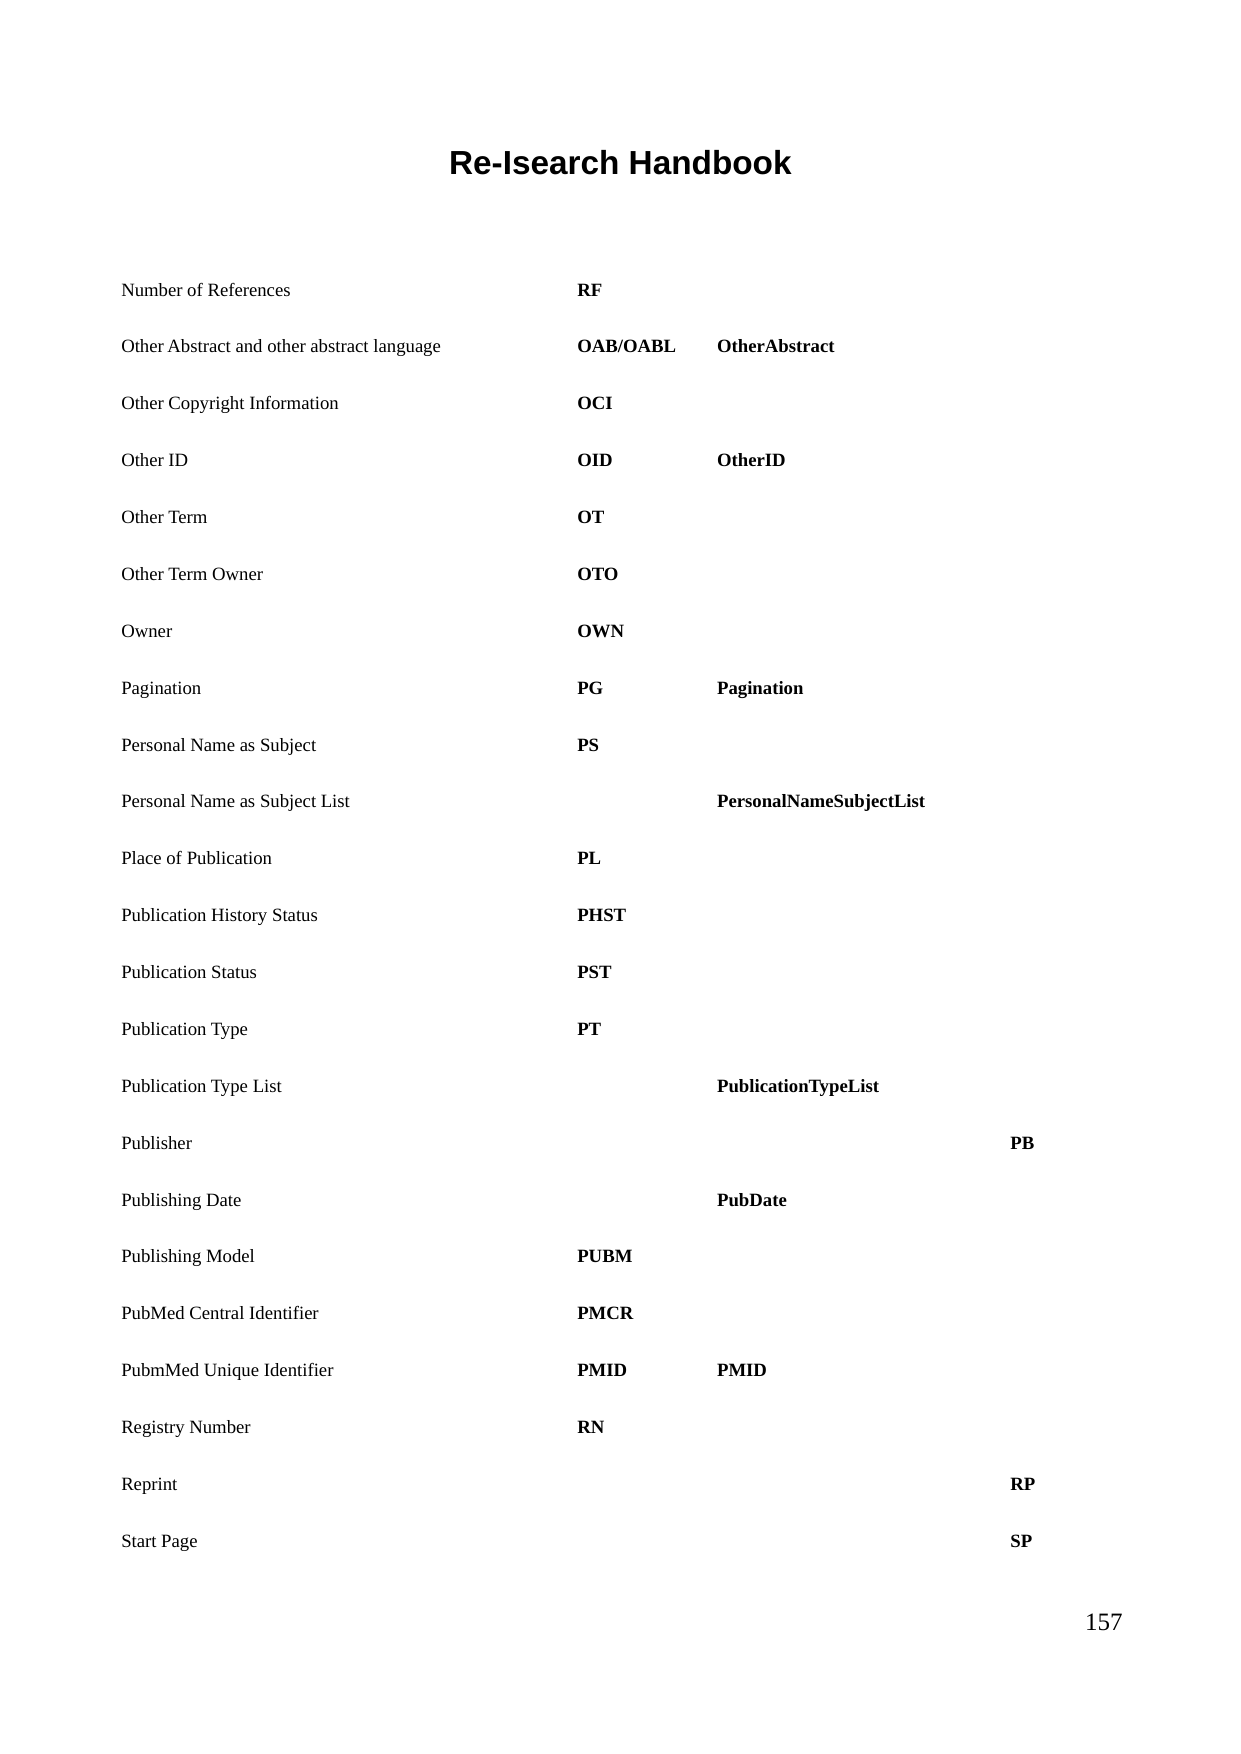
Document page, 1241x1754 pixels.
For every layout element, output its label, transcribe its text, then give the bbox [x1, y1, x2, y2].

table_cell Start Page [118, 1527, 574, 1554]
table_cell PubMed Central Identifier [118, 1299, 574, 1356]
table_cell ​ [714, 617, 1007, 674]
table_cell ​ [714, 276, 1007, 332]
table_cell ​ [1007, 560, 1122, 617]
table_cell Publication Status [118, 958, 574, 1015]
table_cell [1007, 212, 1122, 276]
table_cell ​ [1007, 446, 1122, 503]
table_cell ​ [714, 731, 1007, 787]
table_cell ​ [1007, 1186, 1122, 1242]
table_cell ​ [714, 389, 1007, 446]
table_cell OtherID [714, 446, 1007, 503]
table_cell PMCR [574, 1299, 714, 1356]
table_cell OtherAbstract [714, 333, 1007, 389]
table_cell ​ [1007, 788, 1122, 844]
table_cell PS [574, 731, 714, 787]
table_cell ​ [714, 1527, 1007, 1554]
table_cell PB [1007, 1129, 1122, 1186]
table_cell ​ [714, 1413, 1007, 1470]
table_cell ​ [714, 560, 1007, 617]
table_cell ​ [1007, 503, 1122, 560]
table_cell ​ [714, 1299, 1007, 1356]
table_cell OCI [574, 389, 714, 446]
table_cell Other Copyright Information [118, 389, 574, 446]
table_cell PubmMed Unique Identifier [118, 1356, 574, 1413]
table_cell PublicationTypeList [714, 1072, 1007, 1129]
table_cell ​ [574, 1129, 714, 1186]
table_cell [118, 212, 574, 276]
table_cell Publication Type [118, 1015, 574, 1072]
table_cell ​ [1007, 1015, 1122, 1072]
table_cell Publisher [118, 1129, 574, 1186]
table_cell ​ [1007, 674, 1122, 731]
table_cell Personal Name as Subject [118, 731, 574, 787]
table_cell ​ [1007, 731, 1122, 787]
table_cell ​ [574, 1072, 714, 1129]
table_cell Place of Publication [118, 844, 574, 901]
table_cell PMID [574, 1356, 714, 1413]
table_cell SP [1007, 1527, 1122, 1554]
table_cell ​ [1007, 1243, 1122, 1299]
table_cell ​ [714, 844, 1007, 901]
table_cell RN [574, 1413, 714, 1470]
table_cell ​ [1007, 844, 1122, 901]
table_cell Reprint [118, 1470, 574, 1527]
table_cell PMID [714, 1356, 1007, 1413]
table_cell ​ [1007, 958, 1122, 1015]
table_cell OT [574, 503, 714, 560]
table_cell PST [574, 958, 714, 1015]
table_cell Other Abstract and other abstract language [118, 333, 574, 389]
table_cell ​ [714, 1243, 1007, 1299]
table_cell Registry Number [118, 1413, 574, 1470]
table_cell ​ [1007, 901, 1122, 958]
table_cell OTO [574, 560, 714, 617]
table_cell OID [574, 446, 714, 503]
table_cell ​ [1007, 389, 1122, 446]
table_cell ​ [1007, 333, 1122, 389]
table_cell ​ [714, 1129, 1007, 1186]
table_cell PHST [574, 901, 714, 958]
table_cell ​ [714, 212, 1007, 276]
table_cell ​ [574, 1470, 714, 1527]
table_cell ​ [1007, 1299, 1122, 1356]
table_cell Owner [118, 617, 574, 674]
table_cell ​ [714, 503, 1007, 560]
table_cell OWN [574, 617, 714, 674]
table_cell ​ [714, 958, 1007, 1015]
table_cell Personal Name as Subject List [118, 788, 574, 844]
table_cell PG [574, 674, 714, 731]
table_cell ​ [1007, 617, 1122, 674]
table_cell ​ [1007, 1072, 1122, 1129]
table_cell PT [574, 1015, 714, 1072]
table_cell Publishing Model [118, 1243, 574, 1299]
table_cell Pagination [714, 674, 1007, 731]
table_cell ​ [1007, 1413, 1122, 1470]
table_cell Publishing Date [118, 1186, 574, 1242]
table_cell Other Term Owner [118, 560, 574, 617]
table_cell ​ [574, 1527, 714, 1554]
table_cell ​ [1007, 276, 1122, 332]
table_cell ​ [1007, 1356, 1122, 1413]
table_cell PersonalNameSubjectList [714, 788, 1007, 844]
table_cell Number of References [118, 276, 574, 332]
table_cell PubDate [714, 1186, 1007, 1242]
table_cell ​ [574, 1186, 714, 1242]
table_cell RF [574, 276, 714, 332]
table_cell Publication History Status [118, 901, 574, 958]
table_cell PUBM [574, 1243, 714, 1299]
table_cell Pagination [118, 674, 574, 731]
table_cell Other ID [118, 446, 574, 503]
table_cell PL [574, 844, 714, 901]
table_cell ​ [574, 788, 714, 844]
table_cell ​ [714, 901, 1007, 958]
table_cell OAB/OABL [574, 333, 714, 389]
table_cell ​ [714, 1015, 1007, 1072]
table_cell ​ [714, 1470, 1007, 1527]
table_cell ​ [574, 212, 714, 276]
table_cell Other Term [118, 503, 574, 560]
table_cell RP [1007, 1470, 1122, 1527]
table_cell Publication Type List [118, 1072, 574, 1129]
